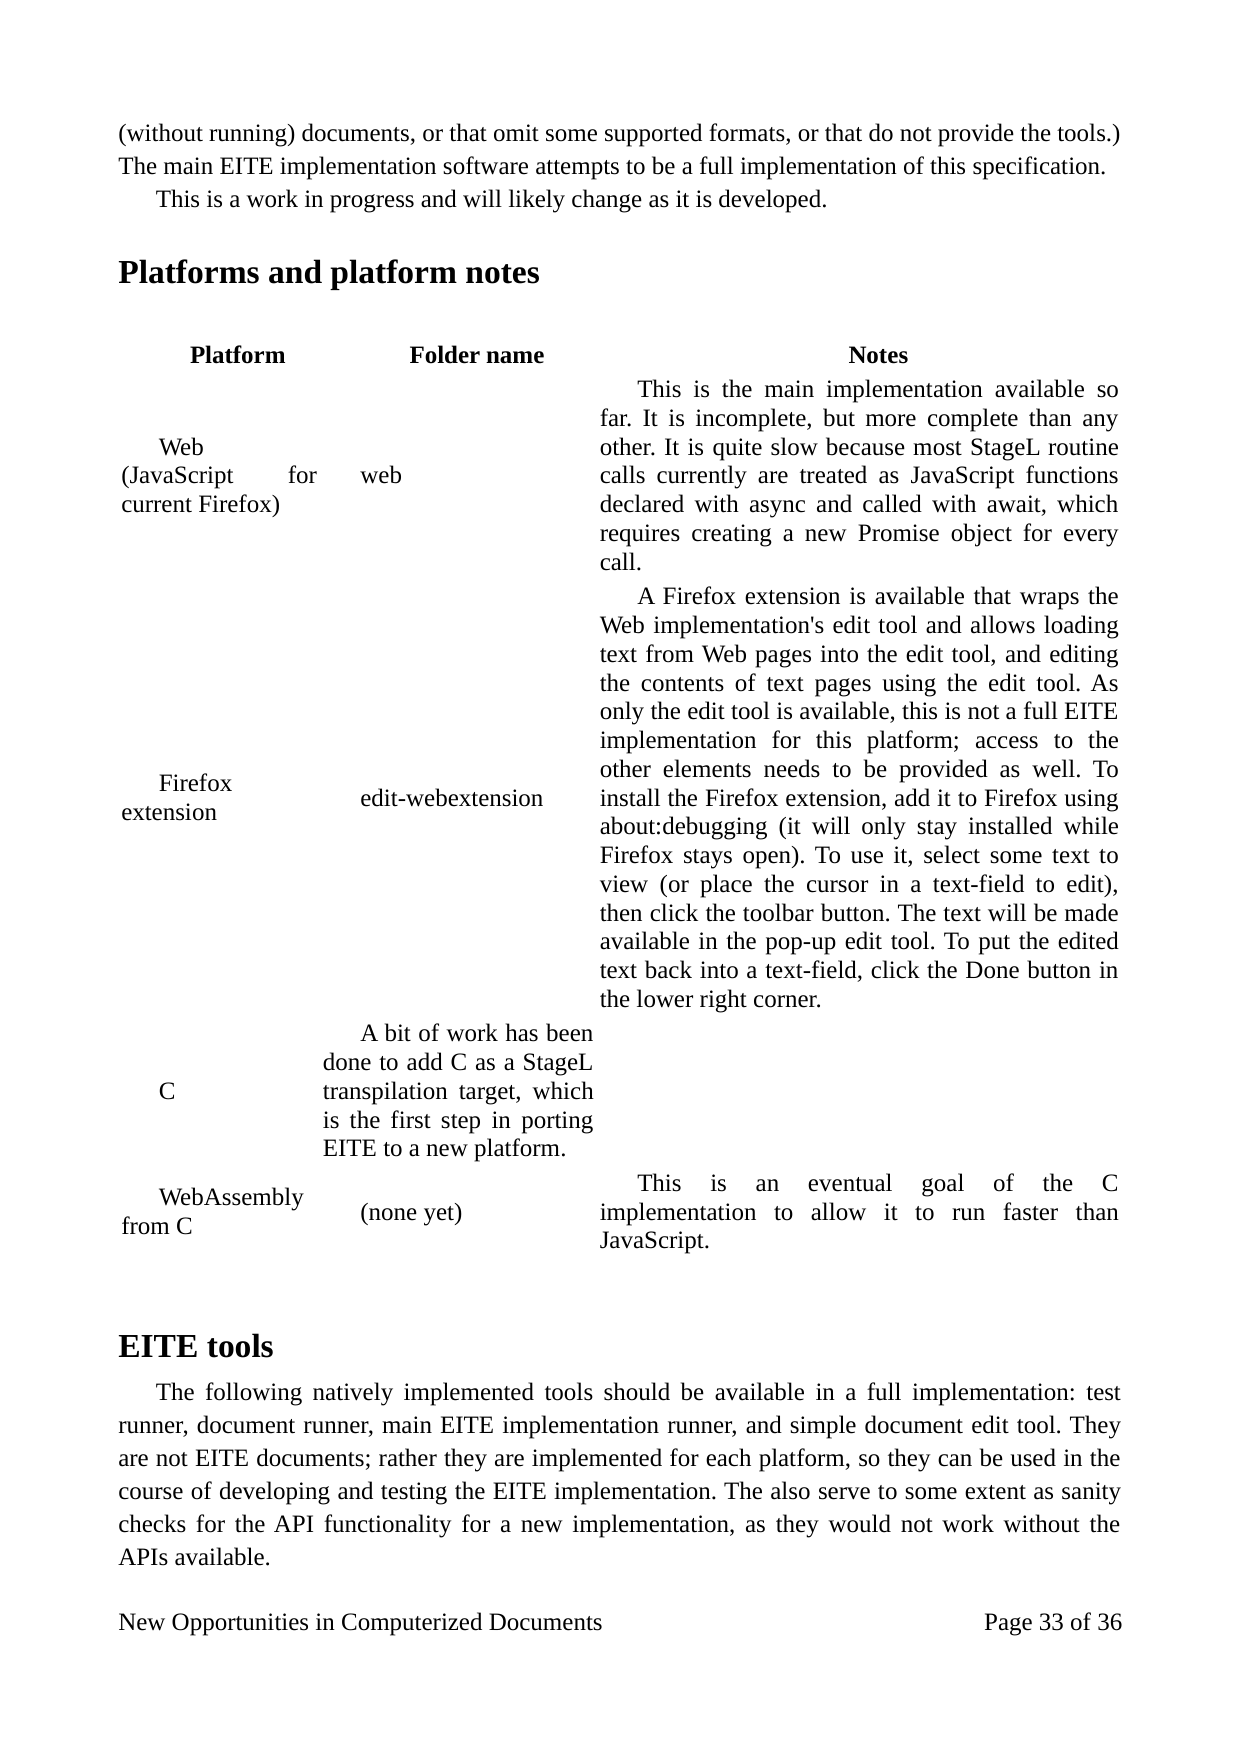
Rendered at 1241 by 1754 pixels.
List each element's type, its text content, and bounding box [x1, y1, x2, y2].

table_cell This is an eventual goal of the C implementation to allow it to run faster than JavaScript. [597, 1165, 1122, 1257]
table_cell Web (JavaScript for current Firefox) [118, 371, 320, 578]
table_cell C [118, 1016, 320, 1165]
subtitle EITE tools [118, 1326, 1122, 1364]
table_cell A Firefox extension is available that wraps the Web implementation's edit tool and allows loading text from Web pages into the edit tool, and editing the contents of text pages using the edit tool. As only the edit tool is available, this is not a full EITE implementation for this platform; access to the other elements needs to be provided as well. To install the Firefox extension, add it to Firefox using about:debugging (it will only stay installed while Firefox stays open). To use it, select some text to view (or place the cursor in a text-field to edit), then click the toolbar button. The text will be made available in the pop-up edit tool. To put the edited text back into a text-field, click the Done button in the lower right corner. [597, 579, 1122, 1016]
table_header Platform [118, 337, 320, 371]
table_header Folder name [320, 337, 597, 371]
text The following natively implemented tools should be available in a full implementation: test runner, document runner, main EITE implementation runner, and simple document edit tool. They are not EITE documents; rather they are implemented for each platform, so they can be used in the course of developing and testing the EITE implementation. The also serve to some extent as sanity checks for the API functionality for a new implementation, as they would not work without the APIs available. [118, 1377, 1122, 1571]
subtitle Platforms and platform notes [118, 253, 1122, 291]
table_cell edit-webextension [320, 579, 597, 1016]
table_cell This is the main implementation available so far. It is incomplete, but more complete than any other. It is quite slow because most StageL routine calls currently are treated as JavaScript functions declared with async and called with await, which requires creating a new Promise object for every call. [597, 371, 1122, 578]
text (without running) documents, or that omit some supported formats, or that do not provide the tools.) The main EITE implementation software attempts to be a full implementation of this specification. [118, 118, 1122, 180]
table_cell (none yet) [320, 1165, 597, 1257]
table_cell A bit of work has been done to add C as a StageL transpilation target, which is the first step in porting EITE to a new platform. [320, 1016, 597, 1165]
text This is a work in progress and will likely change as it is developed. [118, 184, 1122, 213]
table_header Notes [597, 337, 1122, 371]
table_cell web [320, 371, 597, 578]
table_cell [597, 1016, 1122, 1165]
table_cell Firefox extension [118, 579, 320, 1016]
table_cell WebAssembly from C [118, 1165, 320, 1257]
